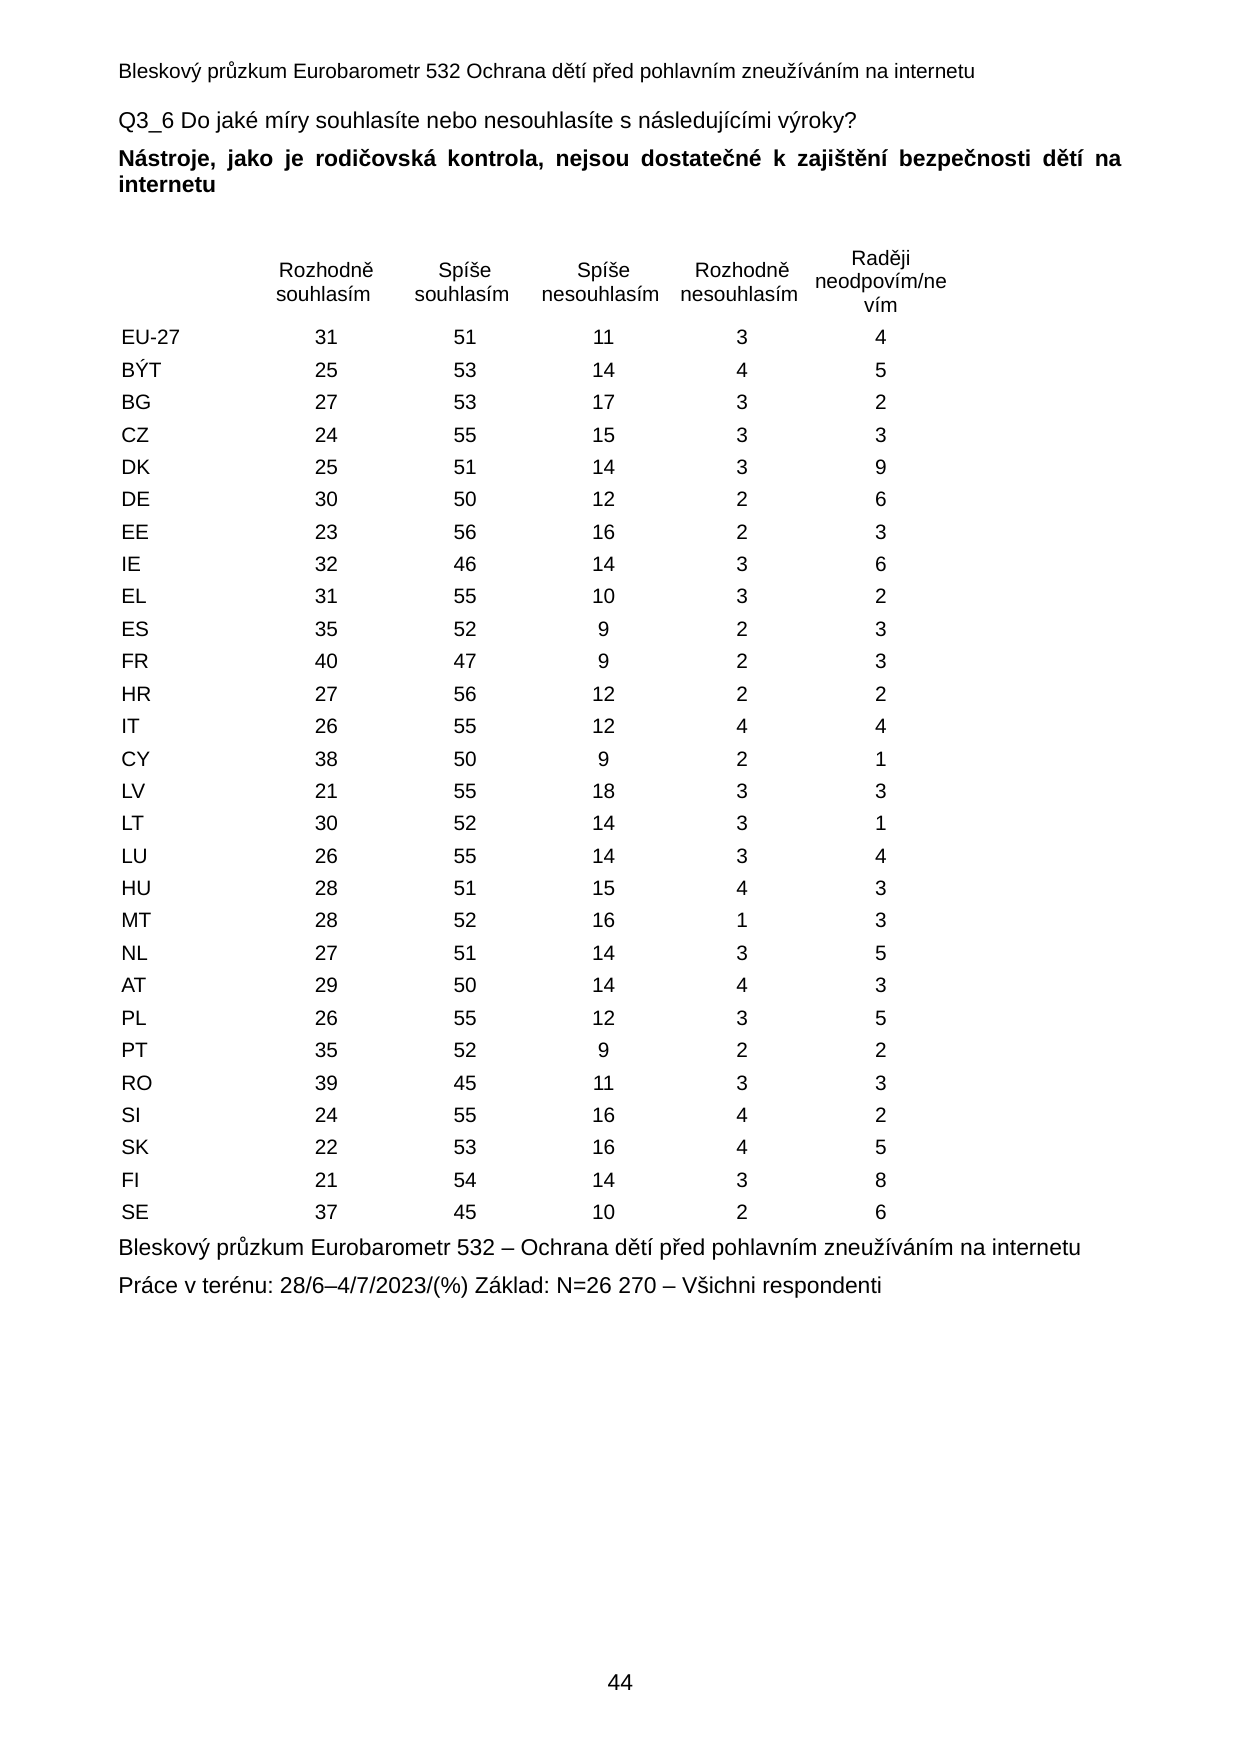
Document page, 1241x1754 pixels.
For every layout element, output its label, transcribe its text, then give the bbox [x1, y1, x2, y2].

table_cell 9 [811, 451, 950, 483]
table_cell LV [118, 775, 257, 807]
table_cell 14 [534, 451, 673, 483]
table_cell 16 [534, 904, 673, 937]
table_cell 50 [395, 969, 534, 1001]
table_cell 32 [257, 548, 395, 580]
table_cell 3 [673, 1163, 811, 1196]
table_cell 6 [811, 483, 950, 515]
table_cell 3 [673, 580, 811, 613]
table_cell BÝT [118, 354, 257, 386]
table_cell 21 [257, 1163, 395, 1196]
table_cell 54 [395, 1163, 534, 1196]
table_cell 15 [534, 418, 673, 451]
table_cell 51 [395, 937, 534, 969]
table_cell 14 [534, 548, 673, 580]
table_cell 45 [395, 1066, 534, 1098]
table_cell 2 [673, 515, 811, 548]
table_header [118, 242, 257, 321]
table_cell PT [118, 1034, 257, 1066]
table_cell 52 [395, 1034, 534, 1066]
table_cell 52 [395, 904, 534, 937]
table_cell 2 [673, 645, 811, 677]
table_cell 55 [395, 1001, 534, 1034]
table_cell EE [118, 515, 257, 548]
table_cell 55 [395, 580, 534, 613]
table_cell 3 [673, 937, 811, 969]
table_cell 10 [534, 580, 673, 613]
table_cell 16 [534, 515, 673, 548]
table_cell 3 [811, 904, 950, 937]
text Práce v terénu: 28/6–4/7/2023/(%) Základ: N=26 270 – Všichni respondenti [118, 1272, 1122, 1299]
table_cell 27 [257, 678, 395, 710]
table_cell 5 [811, 354, 950, 386]
table_cell 4 [673, 1131, 811, 1163]
table_cell PL [118, 1001, 257, 1034]
table_cell 38 [257, 742, 395, 774]
table_cell 3 [673, 418, 811, 451]
table_cell 4 [673, 872, 811, 904]
table_cell 1 [811, 742, 950, 774]
table_cell NL [118, 937, 257, 969]
table_cell 4 [673, 354, 811, 386]
table_cell 3 [673, 321, 811, 353]
table_cell HU [118, 872, 257, 904]
table_cell 6 [811, 1196, 950, 1228]
table_cell 4 [673, 1099, 811, 1131]
table_cell 47 [395, 645, 534, 677]
table_cell MT [118, 904, 257, 937]
table_cell 14 [534, 969, 673, 1001]
table_cell 3 [673, 1066, 811, 1098]
table_cell 55 [395, 775, 534, 807]
table_cell 2 [673, 613, 811, 645]
table_cell 55 [395, 839, 534, 872]
table_cell 2 [811, 1034, 950, 1066]
table_cell 35 [257, 1034, 395, 1066]
table_cell FI [118, 1163, 257, 1196]
table_cell 4 [673, 969, 811, 1001]
table_cell 56 [395, 515, 534, 548]
table_cell 4 [673, 710, 811, 742]
table_cell DE [118, 483, 257, 515]
table_cell 3 [811, 515, 950, 548]
table_cell 40 [257, 645, 395, 677]
table_cell CZ [118, 418, 257, 451]
table_cell 2 [811, 580, 950, 613]
table_header Rozhodně souhlasím [257, 242, 395, 321]
table_cell 17 [534, 386, 673, 418]
table_cell 31 [257, 321, 395, 353]
table_cell 4 [811, 710, 950, 742]
text Bleskový průzkum Eurobarometr 532 – Ochrana dětí před pohlavním zneužíváním na internetu [118, 1234, 1122, 1260]
table_cell 12 [534, 483, 673, 515]
table_cell 53 [395, 1131, 534, 1163]
table_cell CY [118, 742, 257, 774]
table_cell 37 [257, 1196, 395, 1228]
table_cell 14 [534, 937, 673, 969]
table_cell 8 [811, 1163, 950, 1196]
table_cell 14 [534, 1163, 673, 1196]
table_cell 1 [673, 904, 811, 937]
table_cell 29 [257, 969, 395, 1001]
table_cell LU [118, 839, 257, 872]
table_cell 39 [257, 1066, 395, 1098]
table_cell 52 [395, 807, 534, 839]
table_cell 3 [811, 775, 950, 807]
table_cell DK [118, 451, 257, 483]
table_cell 3 [811, 969, 950, 1001]
table_cell 11 [534, 321, 673, 353]
table_cell 26 [257, 710, 395, 742]
table_cell 5 [811, 1001, 950, 1034]
table_cell 27 [257, 386, 395, 418]
table_cell BG [118, 386, 257, 418]
table_cell 3 [673, 1001, 811, 1034]
table_cell 55 [395, 418, 534, 451]
table_cell 51 [395, 451, 534, 483]
table_cell 4 [811, 321, 950, 353]
table_cell 12 [534, 710, 673, 742]
table_cell 27 [257, 937, 395, 969]
table_header Spíše nesouhlasím [534, 242, 673, 321]
table_cell AT [118, 969, 257, 1001]
table_cell 21 [257, 775, 395, 807]
table_header Spíše souhlasím [395, 242, 534, 321]
table_cell 12 [534, 1001, 673, 1034]
table_cell 4 [811, 839, 950, 872]
table_cell 2 [811, 1099, 950, 1131]
table_cell 53 [395, 354, 534, 386]
table_cell 5 [811, 1131, 950, 1163]
table_cell 50 [395, 742, 534, 774]
table_cell 51 [395, 321, 534, 353]
table_cell 14 [534, 354, 673, 386]
table_cell IE [118, 548, 257, 580]
table_cell 2 [673, 483, 811, 515]
table_cell 6 [811, 548, 950, 580]
table_cell 22 [257, 1131, 395, 1163]
table_cell 45 [395, 1196, 534, 1228]
table_cell 24 [257, 1099, 395, 1131]
table_cell 3 [811, 872, 950, 904]
table_cell 3 [673, 807, 811, 839]
table_cell ES [118, 613, 257, 645]
table_cell 18 [534, 775, 673, 807]
table_cell 28 [257, 904, 395, 937]
text Q3_6 Do jaké míry souhlasíte nebo nesouhlasíte s následujícími výroky? [118, 107, 1122, 133]
table_cell EL [118, 580, 257, 613]
table_cell 3 [811, 1066, 950, 1098]
table_cell FR [118, 645, 257, 677]
table_cell 9 [534, 645, 673, 677]
table_cell 3 [673, 775, 811, 807]
table_cell 55 [395, 710, 534, 742]
table_cell LT [118, 807, 257, 839]
table_cell 35 [257, 613, 395, 645]
table_cell 46 [395, 548, 534, 580]
table_cell 3 [673, 386, 811, 418]
table_cell 25 [257, 451, 395, 483]
table_cell 3 [673, 548, 811, 580]
table_cell 16 [534, 1131, 673, 1163]
table_cell 9 [534, 742, 673, 774]
table_cell 24 [257, 418, 395, 451]
table_cell IT [118, 710, 257, 742]
table_cell 2 [673, 1196, 811, 1228]
table_cell 56 [395, 678, 534, 710]
table_cell 2 [673, 678, 811, 710]
table_cell SI [118, 1099, 257, 1131]
table_cell 2 [673, 742, 811, 774]
table_cell SE [118, 1196, 257, 1228]
table_cell EU-27 [118, 321, 257, 353]
table_cell SK [118, 1131, 257, 1163]
table_cell 50 [395, 483, 534, 515]
table_cell HR [118, 678, 257, 710]
table_cell 28 [257, 872, 395, 904]
table_cell 14 [534, 807, 673, 839]
text Nástroje, jako je rodičovská kontrola, nejsou dostatečné k zajištění bezpečnosti dětí na internetu [118, 145, 1122, 198]
table_cell 31 [257, 580, 395, 613]
table_cell 14 [534, 839, 673, 872]
table_cell 16 [534, 1099, 673, 1131]
table_cell 3 [811, 418, 950, 451]
table_cell 25 [257, 354, 395, 386]
table_cell 26 [257, 1001, 395, 1034]
table_cell 15 [534, 872, 673, 904]
table_cell 10 [534, 1196, 673, 1228]
table_header Raději neodpovím/nevím [811, 242, 950, 321]
table_cell RO [118, 1066, 257, 1098]
table_cell 9 [534, 613, 673, 645]
table_cell 11 [534, 1066, 673, 1098]
table_cell 3 [673, 839, 811, 872]
table_cell 3 [673, 451, 811, 483]
table_header Rozhodně nesouhlasím [673, 242, 811, 321]
table_cell 52 [395, 613, 534, 645]
table_cell 30 [257, 483, 395, 515]
table_cell 30 [257, 807, 395, 839]
table_cell 2 [673, 1034, 811, 1066]
table_cell 23 [257, 515, 395, 548]
table_cell 26 [257, 839, 395, 872]
table_cell 53 [395, 386, 534, 418]
table_cell 9 [534, 1034, 673, 1066]
table_cell 12 [534, 678, 673, 710]
table_cell 2 [811, 678, 950, 710]
table_cell 5 [811, 937, 950, 969]
table_cell 3 [811, 645, 950, 677]
table_cell 51 [395, 872, 534, 904]
table_cell 1 [811, 807, 950, 839]
table_cell 2 [811, 386, 950, 418]
table_cell 3 [811, 613, 950, 645]
table_cell 55 [395, 1099, 534, 1131]
